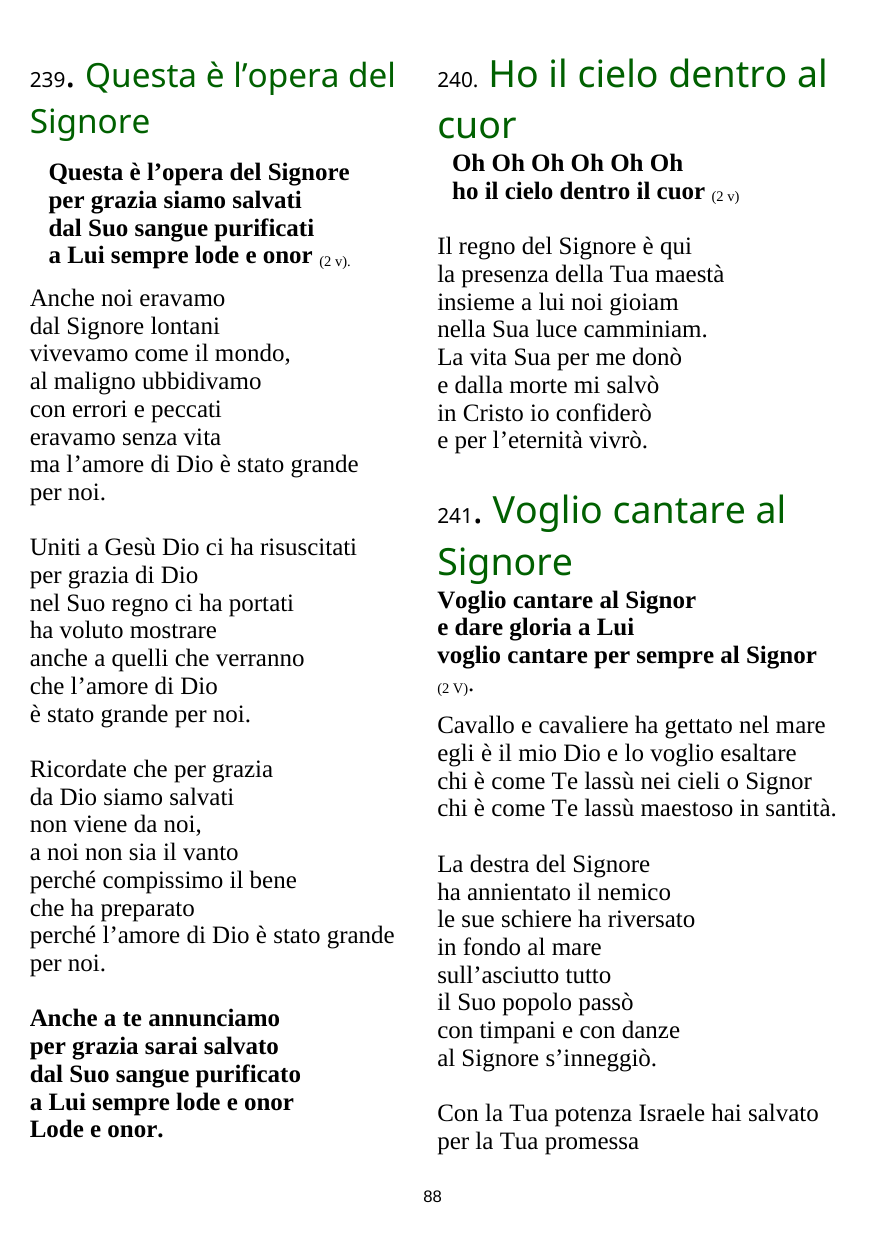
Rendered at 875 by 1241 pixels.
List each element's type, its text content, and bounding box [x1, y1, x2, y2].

text il Suo popolo passò [437, 988, 844, 1016]
text è stato grande per noi. [29, 700, 437, 727]
text chi è come Te lassù maestoso in santità. [437, 794, 859, 822]
text (2 V). [437, 669, 844, 697]
text in Cristo io confiderò [437, 399, 844, 426]
text ho il cielo dentro il cuor (2 v) [437, 177, 844, 205]
text 241. Voglio cantare al Signore [437, 484, 844, 586]
text Anche a te annunciamo [29, 1004, 437, 1032]
text ma l’amore di Dio è stato grande [29, 450, 437, 478]
text con errori e peccati [29, 395, 437, 423]
text da Dio siamo salvati [29, 783, 437, 811]
text che l’amore di Dio [29, 672, 437, 700]
text in fondo al mare [437, 933, 844, 961]
text eravamo senza vita [29, 423, 437, 450]
text a noi non sia il vanto [29, 838, 437, 866]
text insieme a lui noi gioiam [437, 288, 844, 316]
text le sue schiere ha riversato [437, 905, 844, 933]
text per la Tua promessa [437, 1127, 844, 1155]
text e dare gloria a Lui [437, 613, 844, 641]
text la presenza della Tua maestà [437, 260, 844, 288]
text Il regno del Signore è qui [437, 232, 844, 260]
text a Lui sempre lode e onor [29, 1088, 437, 1115]
text con timpani e con danze [437, 1016, 844, 1044]
text 239. Questa è l’opera del Signore [29, 47, 437, 144]
text ha annientato il nemico [437, 878, 844, 905]
text sull’asciutto tutto [437, 961, 844, 988]
text voglio cantare per sempre al Signor [437, 641, 844, 669]
text La destra del Signore [437, 850, 844, 878]
text chi è come Te lassù nei cieli o Signor [437, 767, 844, 794]
text Ricordate che per grazia [29, 755, 437, 783]
text Cavallo e cavaliere ha gettato nel mare [437, 711, 844, 739]
text per noi. [29, 949, 437, 977]
text 240. Ho il cielo dentro al cuor [437, 47, 844, 149]
text che ha preparato [29, 894, 437, 921]
text anche a quelli che verranno [29, 644, 437, 672]
text Con la Tua potenza Israele hai salvato [437, 1099, 844, 1127]
text al Signore s’inneggiò. [437, 1044, 844, 1072]
text Lode e onor. [29, 1115, 437, 1143]
text La vita Sua per me donò [437, 343, 844, 371]
text non viene da noi, [29, 811, 437, 838]
text Oh Oh Oh Oh Oh Oh [437, 149, 844, 177]
text e dalla morte mi salvò [437, 371, 844, 399]
text per grazia sarai salvato [29, 1032, 437, 1060]
text ha voluto mostrare [29, 617, 437, 644]
text Uniti a Gesù Dio ci ha risuscitati [29, 533, 437, 561]
text perché l’amore di Dio è stato grande [29, 921, 437, 949]
text nel Suo regno ci ha portati [29, 589, 437, 617]
text dal Suo sangue purificato [29, 1060, 437, 1088]
text Questa è l’opera del Signore [29, 158, 437, 186]
text al maligno ubbidivamo [29, 367, 437, 395]
text per grazia di Dio [29, 561, 437, 589]
text e per l’eternità vivrò. [437, 426, 844, 454]
text Anche noi eravamo [29, 284, 437, 312]
text dal Suo sangue purificati [29, 214, 437, 242]
text Voglio cantare al Signor [437, 586, 844, 613]
text vivevamo come il mondo, [29, 339, 437, 367]
text a Lui sempre lode e onor (2 v). [29, 242, 437, 269]
text dal Signore lontani [29, 312, 437, 339]
text per grazia siamo salvati [29, 186, 437, 214]
text egli è il mio Dio e lo voglio esaltare [437, 739, 844, 767]
text perché compissimo il bene [29, 866, 437, 894]
text per noi. [29, 478, 437, 506]
text nella Sua luce camminiam. [437, 316, 844, 343]
